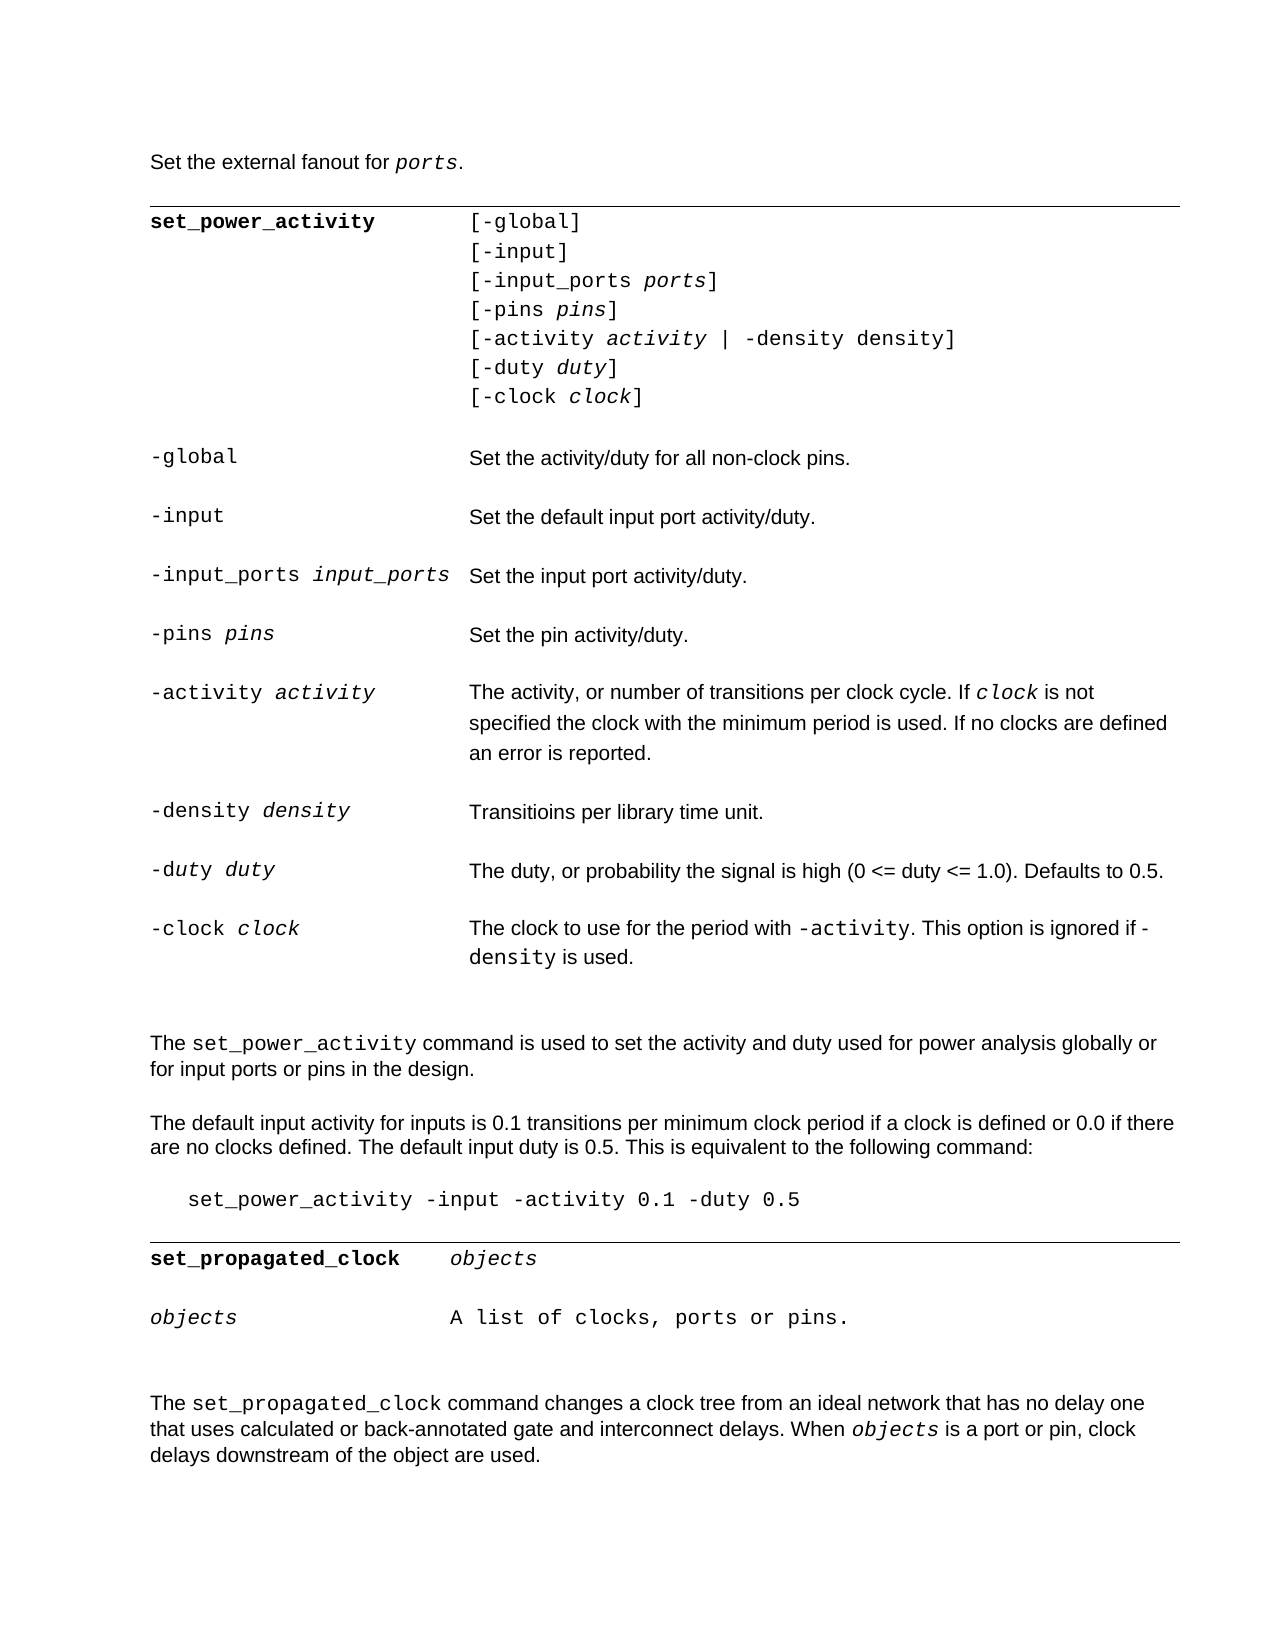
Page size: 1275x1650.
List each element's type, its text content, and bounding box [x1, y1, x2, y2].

table_header set_power_activity [150, 207, 469, 440]
table_cell Set the activity/duty for all non-clock pins. [469, 440, 1180, 499]
table_cell Transitioins per library time unit. [469, 794, 1180, 853]
table_cell The activity, or number of transitions per clock cycle. If clock is not specified the clock with the minimum period is used. If no clocks are defined an error is reported. [469, 677, 1180, 794]
table_cell The clock to use for the period with -activity. This option is ignored if -density is used. [469, 913, 1180, 1001]
text The default input activity for inputs is 0.1 transitions per minimum clock period if a clock is defined or 0.0 if there are no clocks defined. The default input duty is 0.5. This is equivalent to the following command: [150, 1111, 1180, 1159]
table_cell -clock clock [150, 913, 469, 1001]
table_header set_propagated_clock [150, 1243, 450, 1302]
table_cell objects [150, 1302, 450, 1361]
text The set_propagated_clock command changes a clock tree from an ideal network that has no delay one that uses calculated or back-annotated gate and interconnect delays. When objects is a port or pin, clock delays downstream of the object are used. [150, 1391, 1180, 1466]
table_header [-global] [-input] [-input_ports ports] [-pins pins] [-activity activity | -density density] [-duty duty] [-clock clock] [469, 207, 1180, 440]
table_cell -duty duty [150, 854, 469, 913]
table_cell Set the default input port activity/duty. [469, 499, 1180, 558]
table_cell -activity activity [150, 677, 469, 794]
table_cell -global [150, 440, 469, 499]
table_cell The duty, or probability the signal is high (0 <= duty <= 1.0). Defaults to 0.5. [469, 854, 1180, 913]
text The set_power_activity command is used to set the activity and duty used for power analysis globally or for input ports or pins in the design. [150, 1031, 1180, 1081]
table_cell -input [150, 499, 469, 558]
table_cell A list of clocks, ports or pins. [450, 1302, 1180, 1361]
table_cell -input_ports input_ports [150, 559, 469, 618]
table_cell Set the input port activity/duty. [469, 559, 1180, 618]
table_cell Set the pin activity/duty. [469, 618, 1180, 677]
table_header objects [450, 1243, 1180, 1302]
text set_power_activity -input -activity 0.1 -duty 0.5 [187, 1189, 1180, 1212]
text Set the external fanout for ports. [150, 150, 1180, 176]
table_cell -density density [150, 794, 469, 853]
table_cell -pins pins [150, 618, 469, 677]
